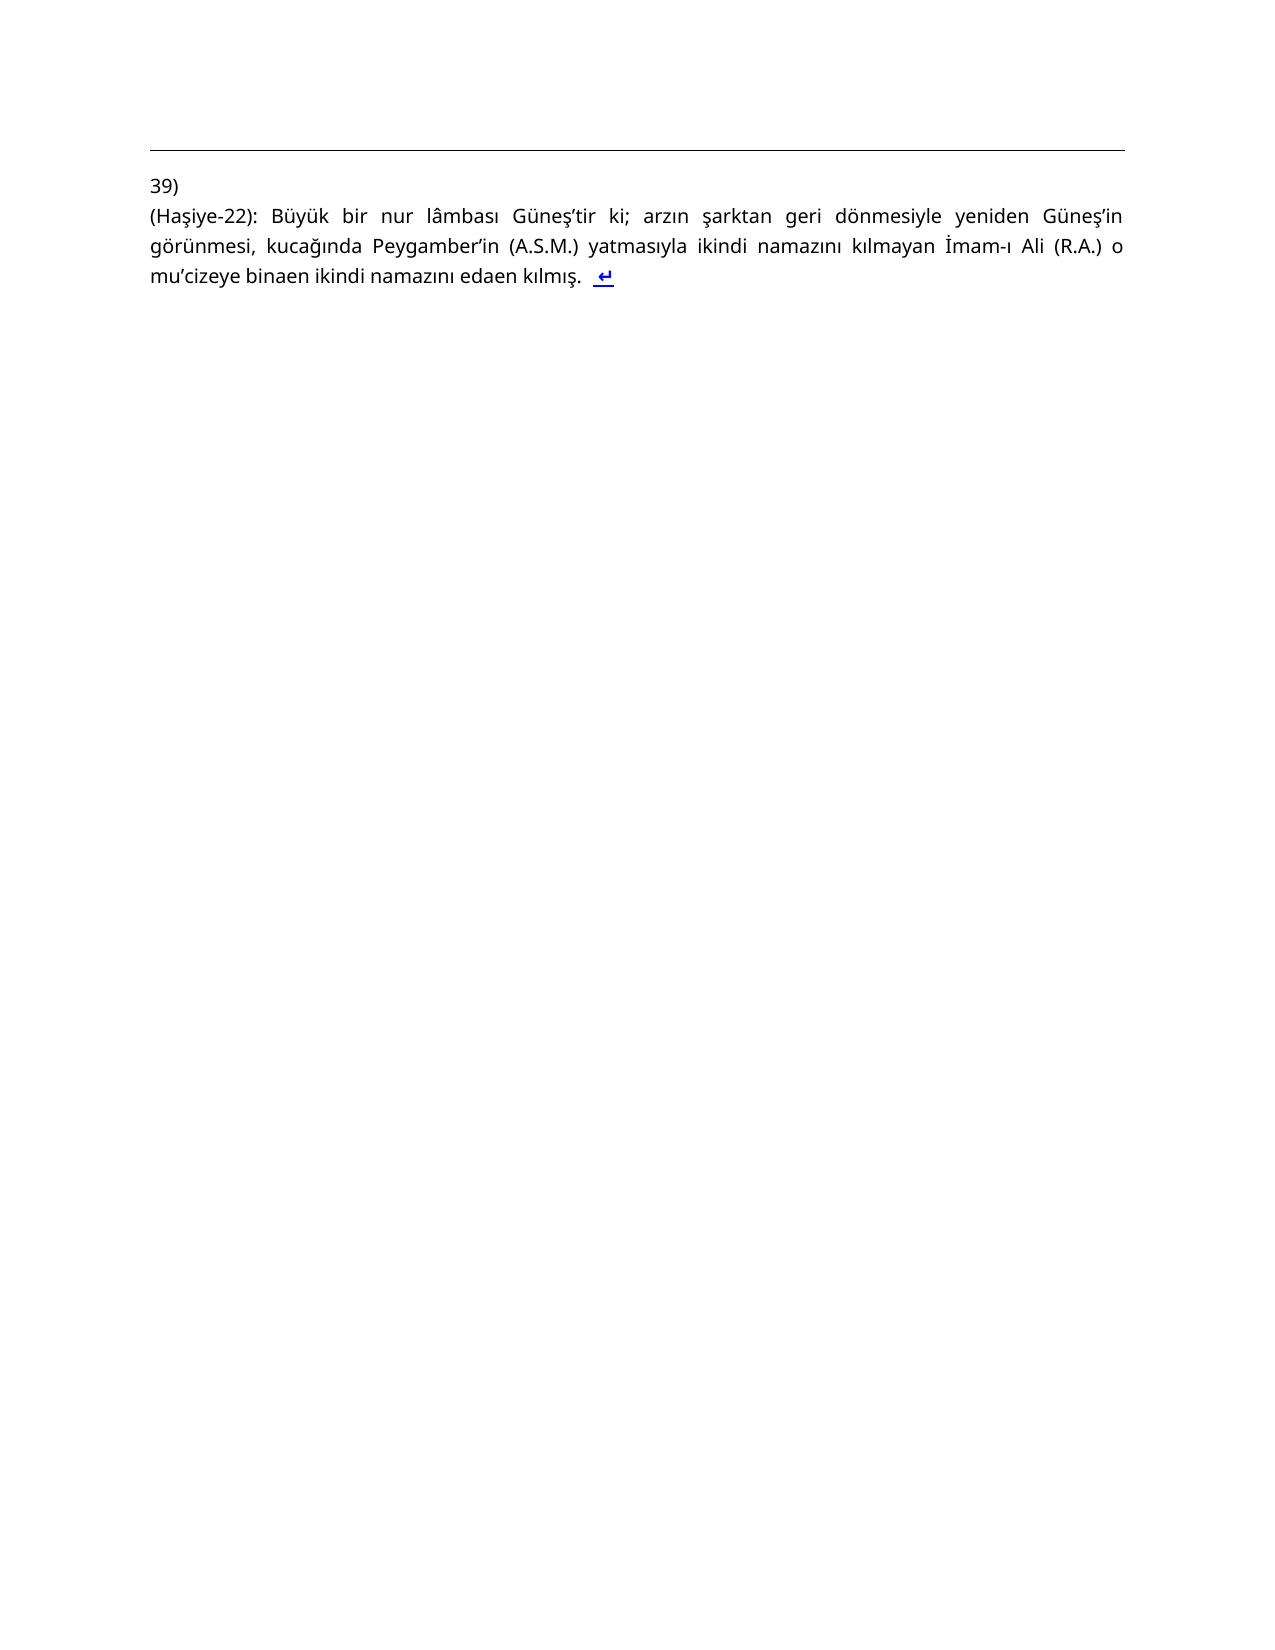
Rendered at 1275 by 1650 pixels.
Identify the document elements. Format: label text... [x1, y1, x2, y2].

text 39) [150, 151, 1125, 199]
text (Haşiye-22): Büyük bir nur lâmbası Güneş’tir ki; arzın şarktan geri dönmesiyle yeniden Güneş’in görünmesi, kucağında Peygamber’in (A.S.M.) yatmasıyla ikindi namazını kılmayan İmam-ı Ali (R.A.) o mu’cizeye binaen ikindi namazını edaen kılmış. ↵ [150, 199, 1125, 289]
